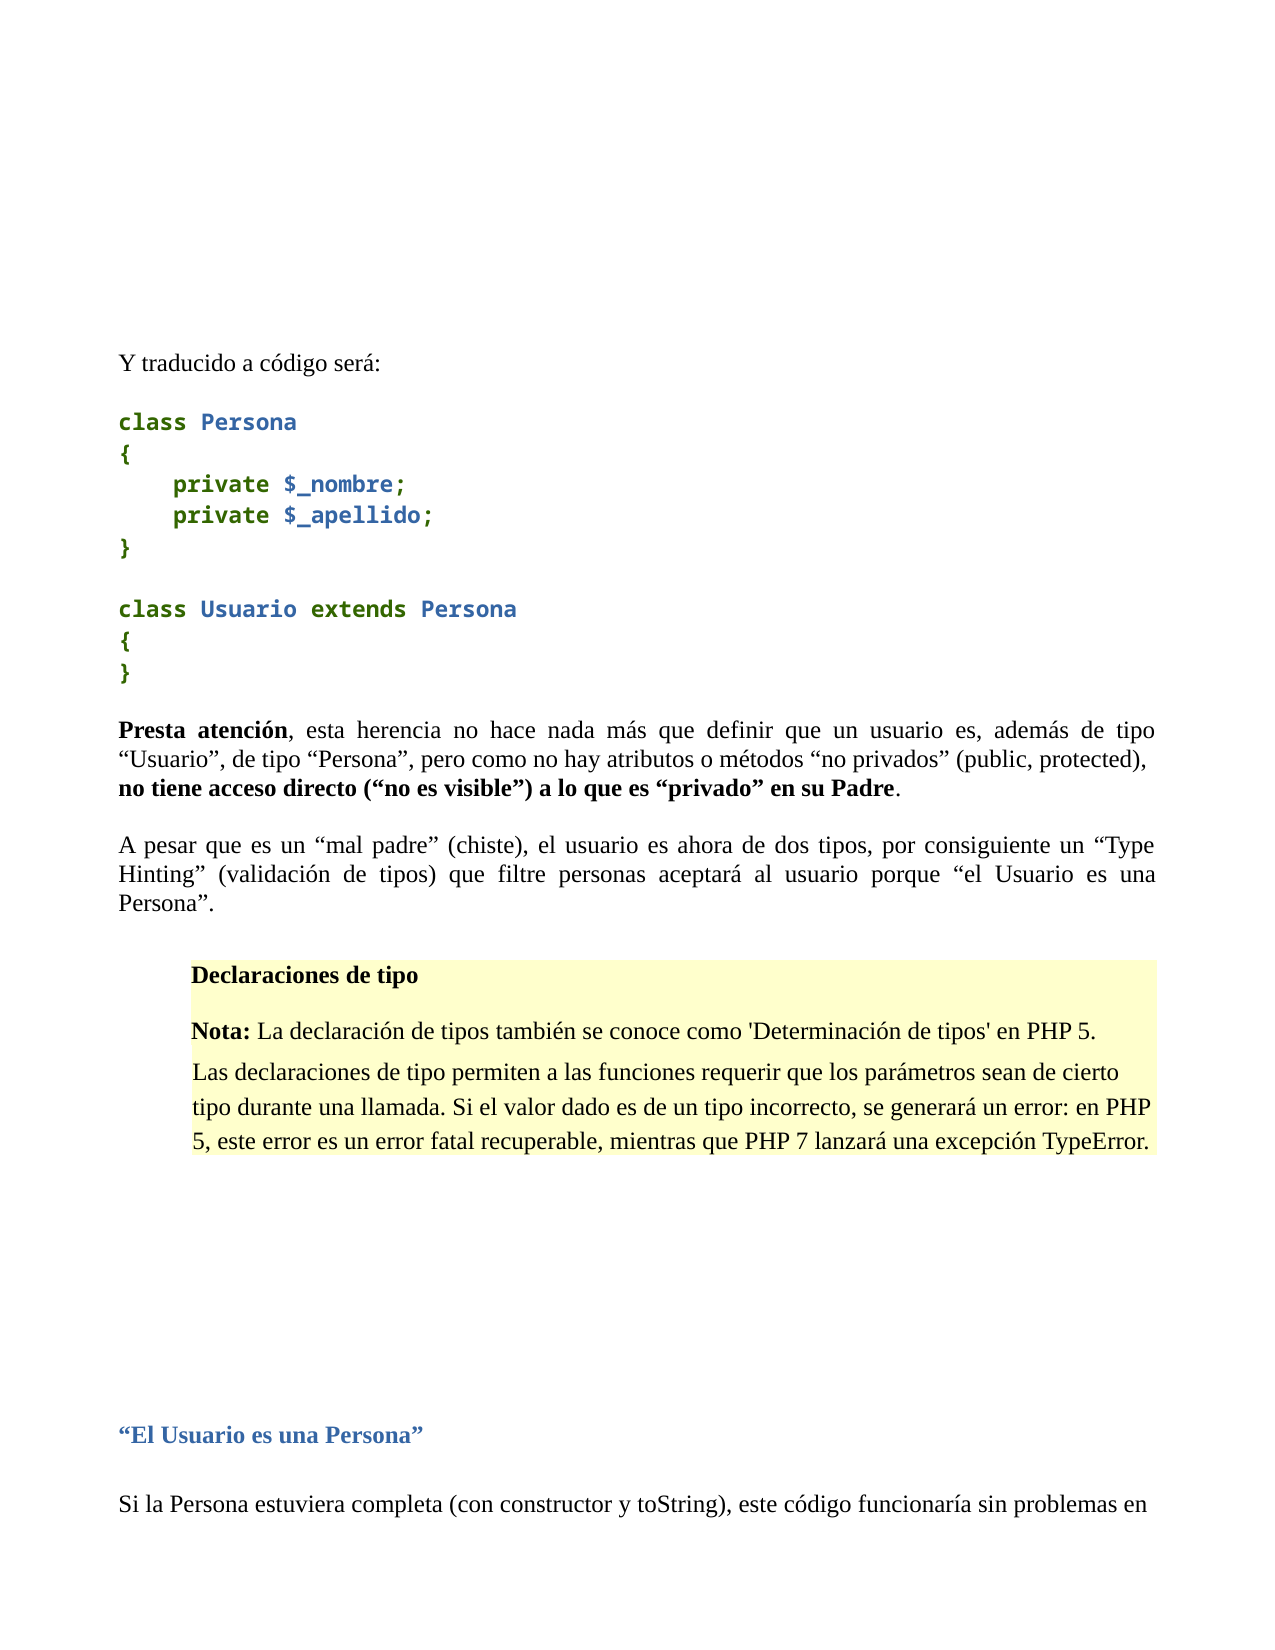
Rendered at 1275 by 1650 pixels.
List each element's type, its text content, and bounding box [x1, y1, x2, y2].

text { [118, 624, 1157, 656]
text private $_apellido; [118, 499, 1157, 531]
text A pesar que es un “mal padre” (chiste), el usuario es ahora de dos tipos, por consiguiente un “Type Hinting” (validación de tipos) que filtre personas aceptará al usuario porque “el Usuario es una Persona”. [118, 831, 1157, 917]
text no tiene acceso directo (“no es visible”) a lo que es “privado” en su Padre. [118, 773, 1157, 802]
text Si la Persona estuviera completa (con constructor y toString), este código funcionaría sin problemas en [118, 1489, 1157, 1518]
text “El Usuario es una Persona” [118, 1421, 1157, 1449]
text class Usuario extends Persona [118, 593, 1157, 624]
subtitle Declaraciones de tipo [191, 960, 1157, 989]
text Presta atención, esta herencia no hace nada más que definir que un usuario es, además de tipo “Usuario”, de tipo “Persona”, pero como no hay atributos o métodos “no privados” (public, protected), [118, 716, 1157, 773]
text } [118, 531, 1157, 562]
text { [118, 437, 1157, 468]
text private $_nombre; [118, 468, 1157, 499]
text class Persona [118, 406, 1157, 437]
text } [118, 656, 1157, 687]
subtitle Nota: La declaración de tipos también se conoce como 'Determinación de tipos' en PHP 5. [191, 1016, 1157, 1045]
text Y traducido a código será: [118, 348, 1157, 377]
text Las declaraciones de tipo permiten a las funciones requerir que los parámetros sean de cierto tipo durante una llamada. Si el valor dado es de un tipo incorrecto, se generará un error: en PHP 5, este error es un error fatal recuperable, mientras que PHP 7 lanzará una excepción TypeError. [192, 1057, 1157, 1155]
